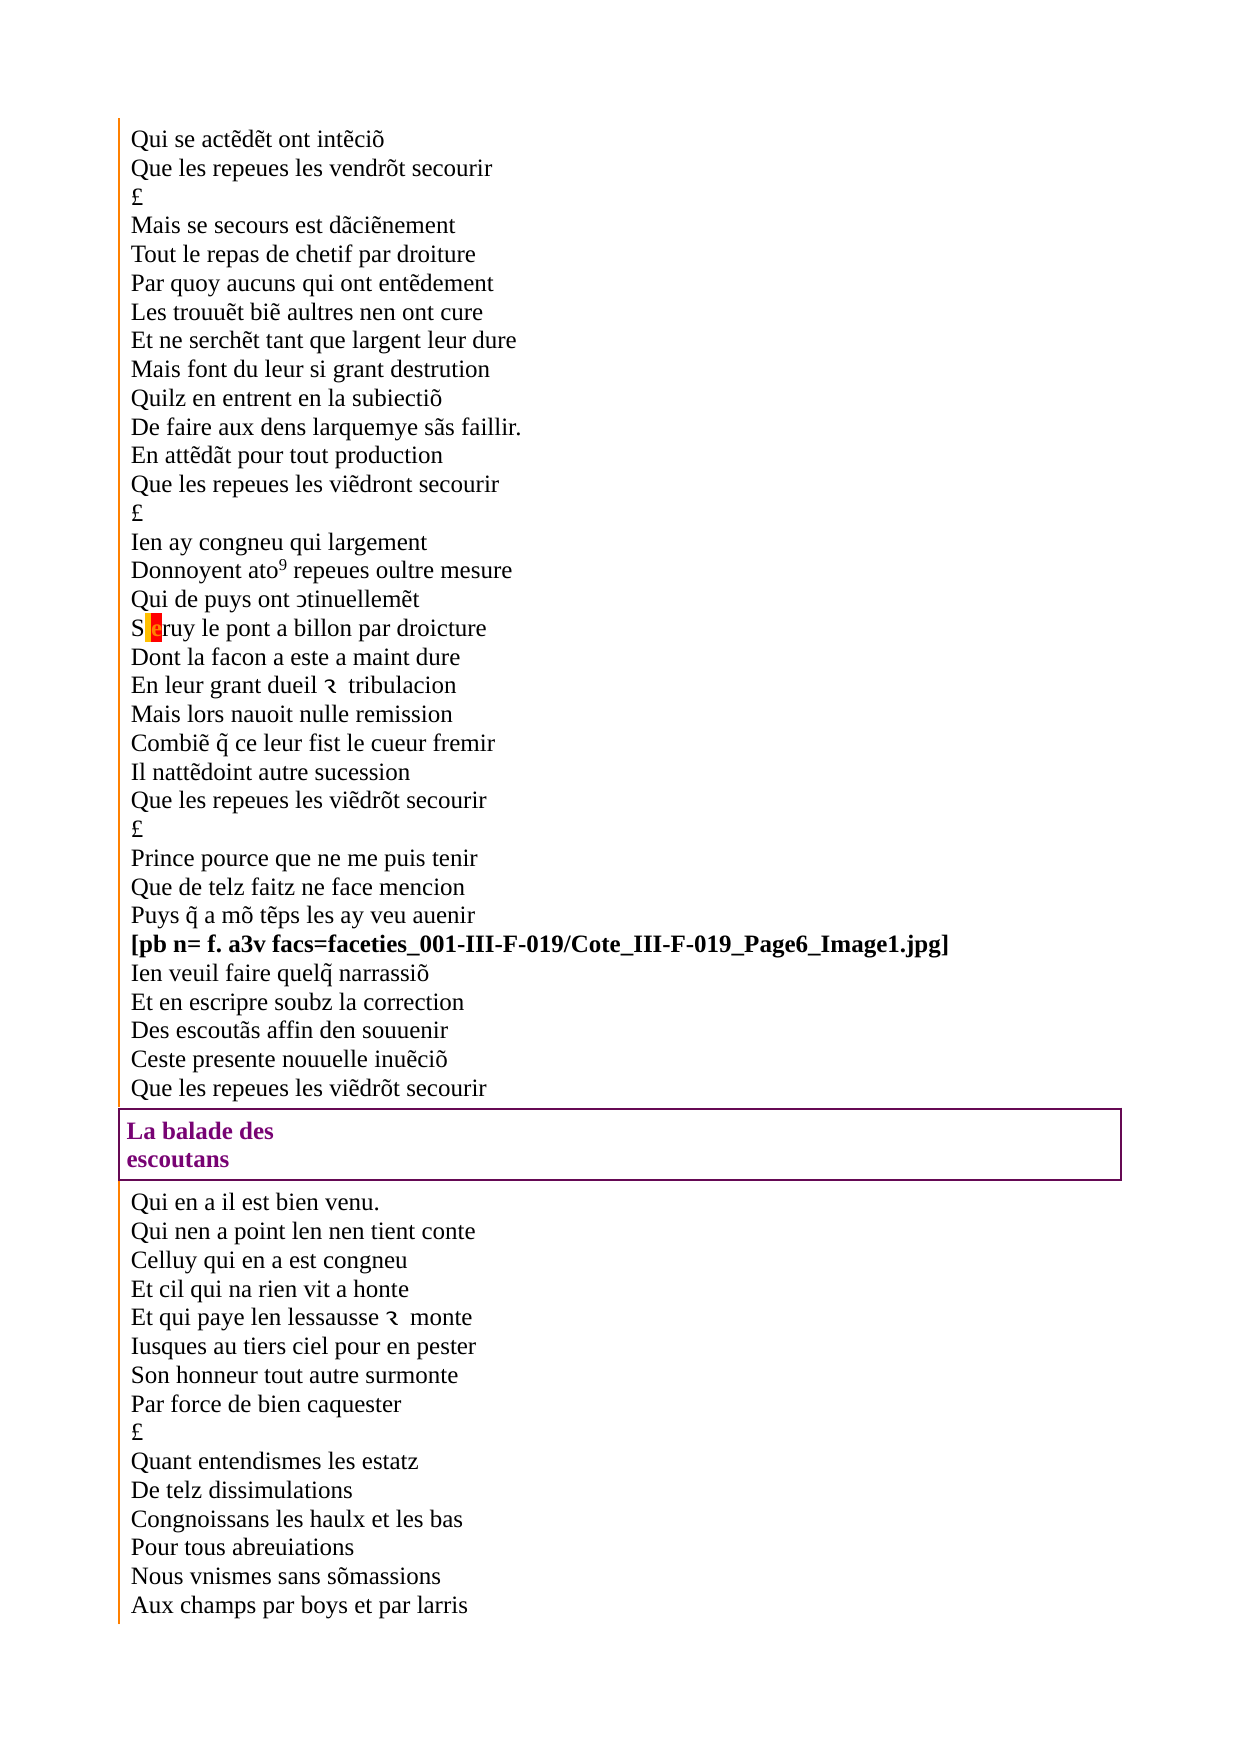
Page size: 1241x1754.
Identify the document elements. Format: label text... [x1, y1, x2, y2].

text Que les repeues les viẽdront secourir [120, 469, 1122, 498]
text Qui en a il est bien venu. [120, 1181, 1122, 1216]
text Et en escripre soubz la correction [120, 987, 1122, 1015]
text Prince pource que ne me puis tenir [120, 843, 1122, 872]
text Des escoutãs affin den souuenir [120, 1015, 1122, 1044]
text Combiẽ q̃ ce leur fist le cueur fremir [120, 728, 1122, 757]
text Que les repeues les viẽdrõt secourir [120, 785, 1122, 814]
text En attẽdãt pour tout production [120, 440, 1122, 469]
text [pb n= f. a3v facs=faceties_001-III-F-019/Cote_III-F-019_Page6_Image1.jpg] [120, 929, 1122, 958]
text Iusques au tiers ciel pour en pester [120, 1331, 1122, 1360]
text Dont la facon a este a maint dure [120, 642, 1122, 670]
text Ien ay congneu qui largement [120, 527, 1122, 555]
text Et qui paye len lessausse ꝛ monte [120, 1302, 1122, 1331]
text Aux champs par boys et par larris [120, 1590, 1122, 1624]
text Donnoyent ato9 repeues oultre mesure [120, 555, 1122, 584]
text Les trouuẽt biẽ aultres nen ont cure [120, 297, 1122, 325]
text £ [120, 1417, 1122, 1446]
text De faire aux dens larquemye sãs faillir. [120, 412, 1122, 440]
text Qui se actẽdẽt ont intẽciõ [120, 118, 1122, 153]
text Ceste presente nouuelle inuẽciõ [120, 1044, 1122, 1073]
text £ [120, 182, 1122, 210]
text Que les repeues les viẽdrõt secourir [120, 1073, 1122, 1107]
text Qui nen a point len nen tient conte [120, 1216, 1122, 1245]
text Il nattẽdoint autre sucession [120, 757, 1122, 785]
text Qui de puys ont ↄtinuellemẽt [120, 584, 1122, 613]
text La balade des escoutans [120, 1110, 1120, 1179]
text En leur grant dueil ꝛ tribulacion [120, 670, 1122, 699]
text Pour tous abreuiations [120, 1532, 1122, 1561]
text Quant entendismes les estatz [120, 1446, 1122, 1475]
text Par force de bien caquester [120, 1389, 1122, 1417]
text Quilz en entrent en la subiectiõ [120, 383, 1122, 412]
text Celluy qui en a est congneu [120, 1245, 1122, 1274]
text £ [120, 498, 1122, 527]
text £ [120, 814, 1122, 843]
text Puys q̃ a mõ tẽps les ay veu auenir [120, 900, 1122, 929]
text Ien veuil faire quelq̃ narrassiõ [120, 958, 1122, 987]
text Mais font du leur si grant destrution [120, 354, 1122, 383]
text Mais lors nauoit nulle remission [120, 699, 1122, 728]
text Et ne serchẽt tant que largent leur dure [120, 325, 1122, 354]
text De telz dissimulations [120, 1475, 1122, 1504]
text Et cil qui na rien vit a honte [120, 1274, 1122, 1302]
text Son honneur tout autre surmonte [120, 1360, 1122, 1389]
text Tout le repas de chetif par droiture [120, 239, 1122, 268]
text S eruy le pont a billon par droicture [162, 613, 1122, 642]
text Congnoissans les haulx et les bas [120, 1504, 1122, 1532]
text Nous vnismes sans sõmassions [120, 1561, 1122, 1590]
text Par quoy aucuns qui ont entẽdement [120, 268, 1122, 297]
text Mais se secours est dãciẽnement [120, 210, 1122, 239]
text Que de telz faitz ne face mencion [120, 872, 1122, 900]
text Que les repeues les vendrõt secourir [120, 153, 1122, 182]
